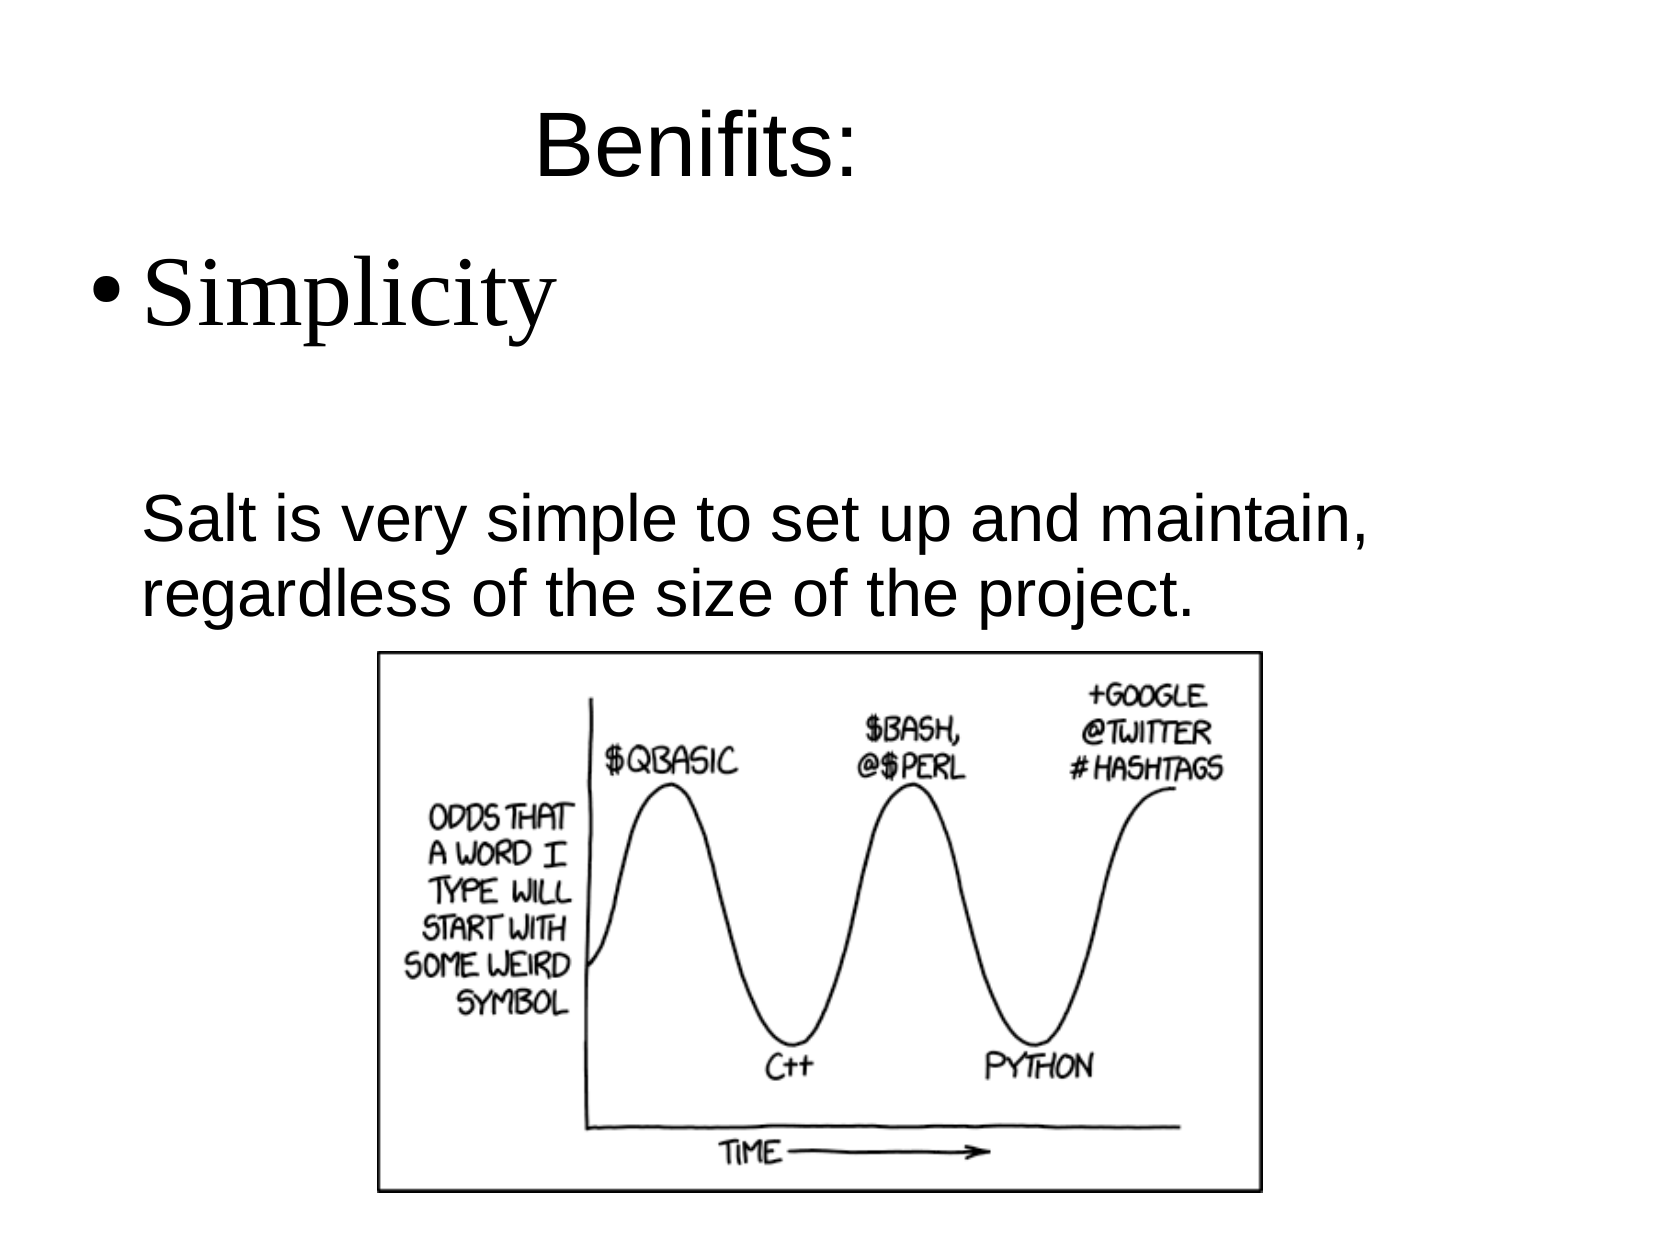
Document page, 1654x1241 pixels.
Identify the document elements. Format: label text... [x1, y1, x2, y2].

title Benifits: [0, 40, 1441, 249]
picture [377, 651, 1263, 1193]
list Simplicity Salt is very simple to set up and maintain, regardless of the size of the project. [70, 236, 1560, 956]
